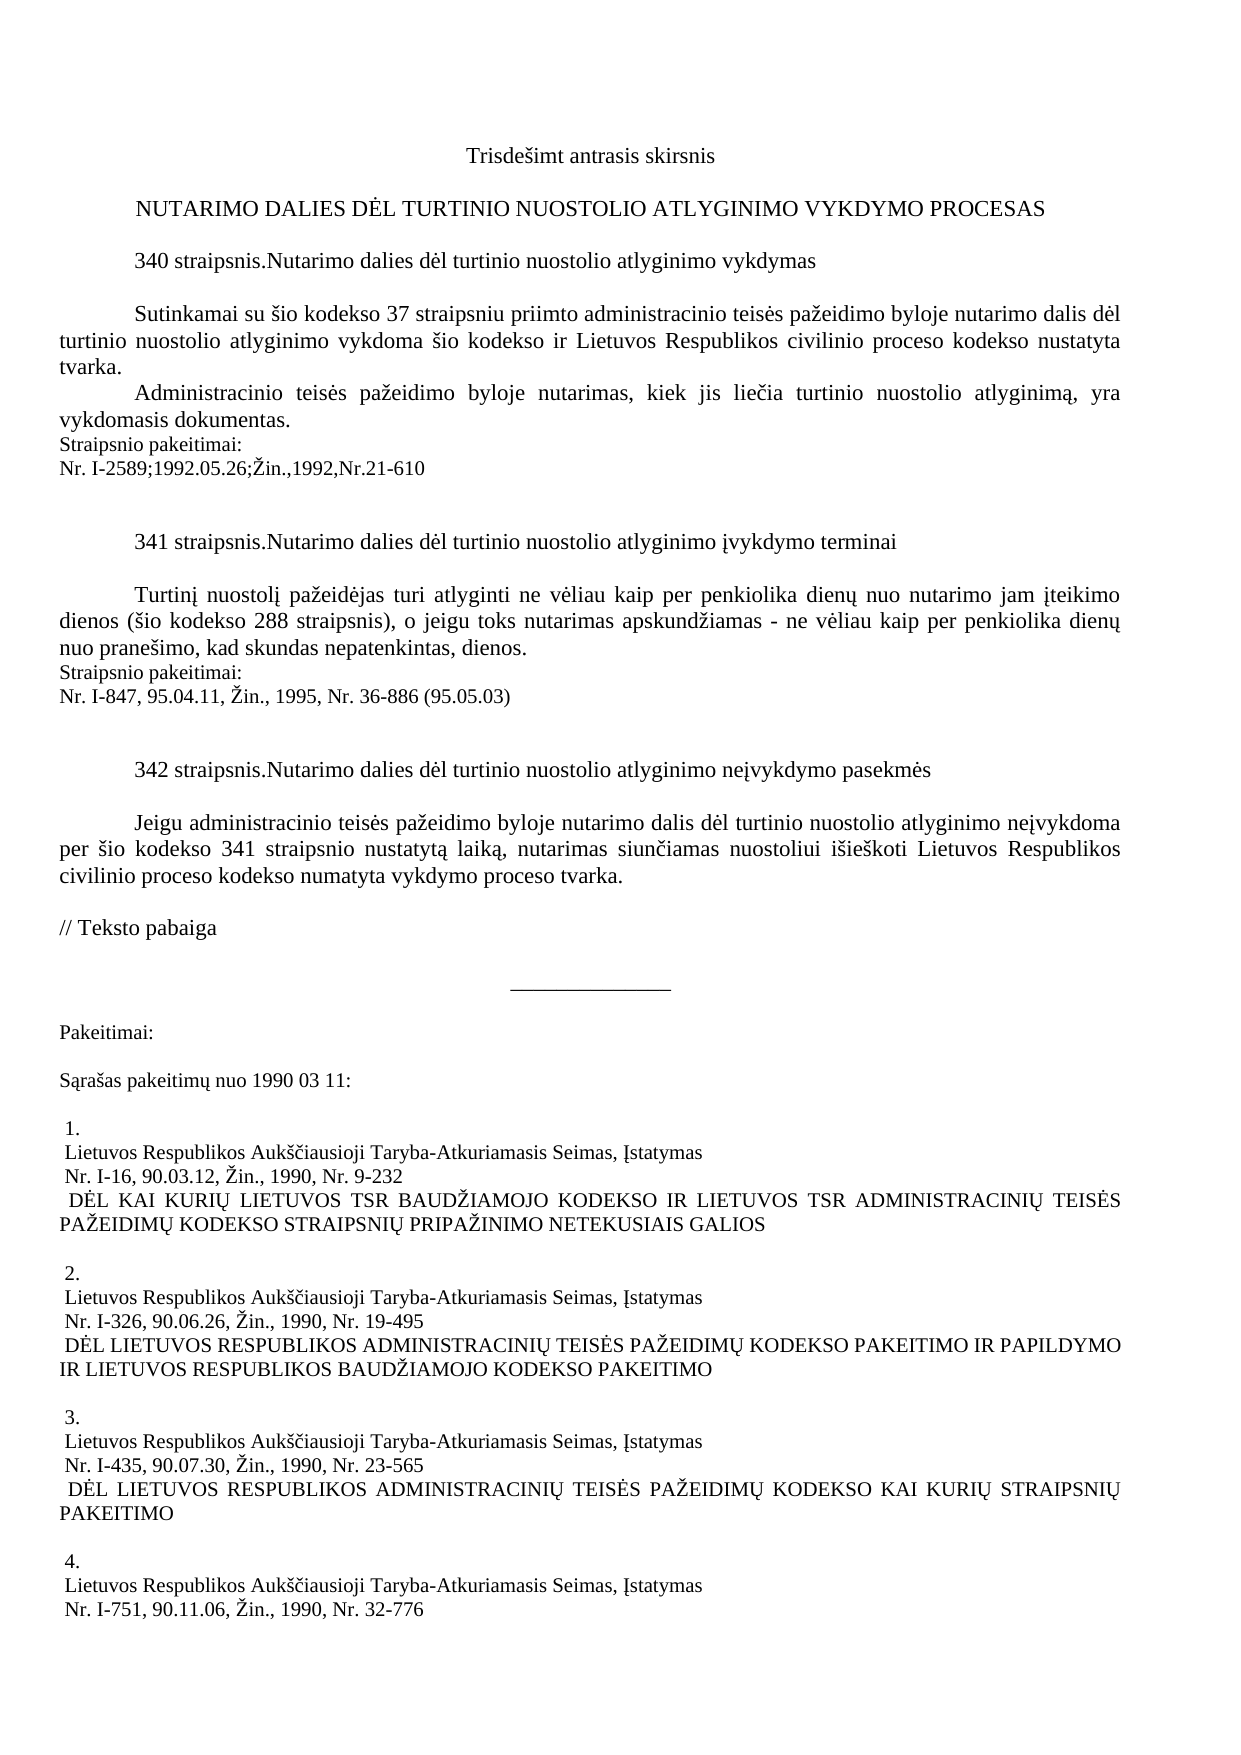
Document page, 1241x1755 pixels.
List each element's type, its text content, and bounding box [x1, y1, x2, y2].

text 2. [59, 1261, 1122, 1284]
text Turtinį nuostolį pažeidėjas turi atlyginti ne vėliau kaip per penkiolika dienų nuo nutarimo jam įteikimo dienos (šio kodekso 288 straipsnis), o jeigu toks nutarimas apskundžiamas - ne vėliau kaip per penkiolika dienų nuo pranešimo, kad skundas nepatenkintas, dienos. [59, 581, 1122, 660]
text Lietuvos Respublikos Aukščiausioji Taryba-Atkuriamasis Seimas, Įstatymas [59, 1284, 1122, 1309]
text 1. [59, 1116, 1122, 1140]
text ______________ [59, 967, 1122, 993]
text NUTARIMO DALIES DĖL TURTINIO NUOSTOLIO ATLYGINIMO VYKDYMO PROCESAS [59, 195, 1122, 221]
text Nr. I-847, 95.04.11, Žin., 1995, Nr. 36-886 (95.05.03) [59, 684, 1122, 708]
text Administracinio teisės pažeidimo byloje nutarimas, kiek jis liečia turtinio nuostolio atlyginimą, yra vykdomasis dokumentas. [59, 379, 1122, 432]
text Trisdešimt antrasis skirsnis [59, 142, 1122, 168]
text 341 straipsnis.Nutarimo dalies dėl turtinio nuostolio atlyginimo įvykdymo terminai [59, 528, 1122, 555]
text Lietuvos Respublikos Aukščiausioji Taryba-Atkuriamasis Seimas, Įstatymas [59, 1573, 1122, 1597]
text DĖL LIETUVOS RESPUBLIKOS ADMINISTRACINIŲ TEISĖS PAŽEIDIMŲ KODEKSO PAKEITIMO IR PAPILDYMO IR LIETUVOS RESPUBLIKOS BAUDŽIAMOJO KODEKSO PAKEITIMO [59, 1333, 1122, 1381]
text 342 straipsnis.Nutarimo dalies dėl turtinio nuostolio atlyginimo neįvykdymo pasekmės [59, 756, 1122, 783]
text Straipsnio pakeitimai: [59, 432, 1122, 456]
text Sutinkamai su šio kodekso 37 straipsniu priimto administracinio teisės pažeidimo byloje nutarimo dalis dėl turtinio nuostolio atlyginimo vykdoma šio kodekso ir Lietuvos Respublikos civilinio proceso kodekso nustatyta tvarka. [59, 300, 1122, 379]
text Lietuvos Respublikos Aukščiausioji Taryba-Atkuriamasis Seimas, Įstatymas [59, 1429, 1122, 1453]
text 340 straipsnis.Nutarimo dalies dėl turtinio nuostolio atlyginimo vykdymas [59, 248, 1122, 274]
text DĖL LIETUVOS RESPUBLIKOS ADMINISTRACINIŲ TEISĖS PAŽEIDIMŲ KODEKSO KAI KURIŲ STRAIPSNIŲ PAKEITIMO [59, 1477, 1122, 1525]
text Nr. I-2589;1992.05.26;Žin.,1992,Nr.21-610 [59, 456, 1122, 480]
text Straipsnio pakeitimai: [59, 660, 1122, 684]
text 4. [59, 1549, 1122, 1573]
text Sąrašas pakeitimų nuo 1990 03 11: [59, 1068, 1122, 1092]
text Nr. I-326, 90.06.26, Žin., 1990, Nr. 19-495 [59, 1309, 1122, 1333]
text Lietuvos Respublikos Aukščiausioji Taryba-Atkuriamasis Seimas, Įstatymas [59, 1140, 1122, 1164]
text Pakeitimai: [59, 1020, 1122, 1044]
text 3. [59, 1405, 1122, 1429]
text Jeigu administracinio teisės pažeidimo byloje nutarimo dalis dėl turtinio nuostolio atlyginimo neįvykdoma per šio kodekso 341 straipsnio nustatytą laiką, nutarimas siunčiamas nuostoliui išieškoti Lietuvos Respublikos civilinio proceso kodekso numatyta vykdymo proceso tvarka. [59, 809, 1122, 888]
text DĖL KAI KURIŲ LIETUVOS TSR BAUDŽIAMOJO KODEKSO IR LIETUVOS TSR ADMINISTRACINIŲ TEISĖS PAŽEIDIMŲ KODEKSO STRAIPSNIŲ PRIPAŽINIMO NETEKUSIAIS GALIOS [59, 1188, 1122, 1236]
text // Teksto pabaiga [59, 914, 1122, 941]
text Nr. I-435, 90.07.30, Žin., 1990, Nr. 23-565 [59, 1453, 1122, 1477]
text Nr. I-16, 90.03.12, Žin., 1990, Nr. 9-232 [59, 1164, 1122, 1188]
text Nr. I-751, 90.11.06, Žin., 1990, Nr. 32-776 [59, 1597, 1122, 1621]
